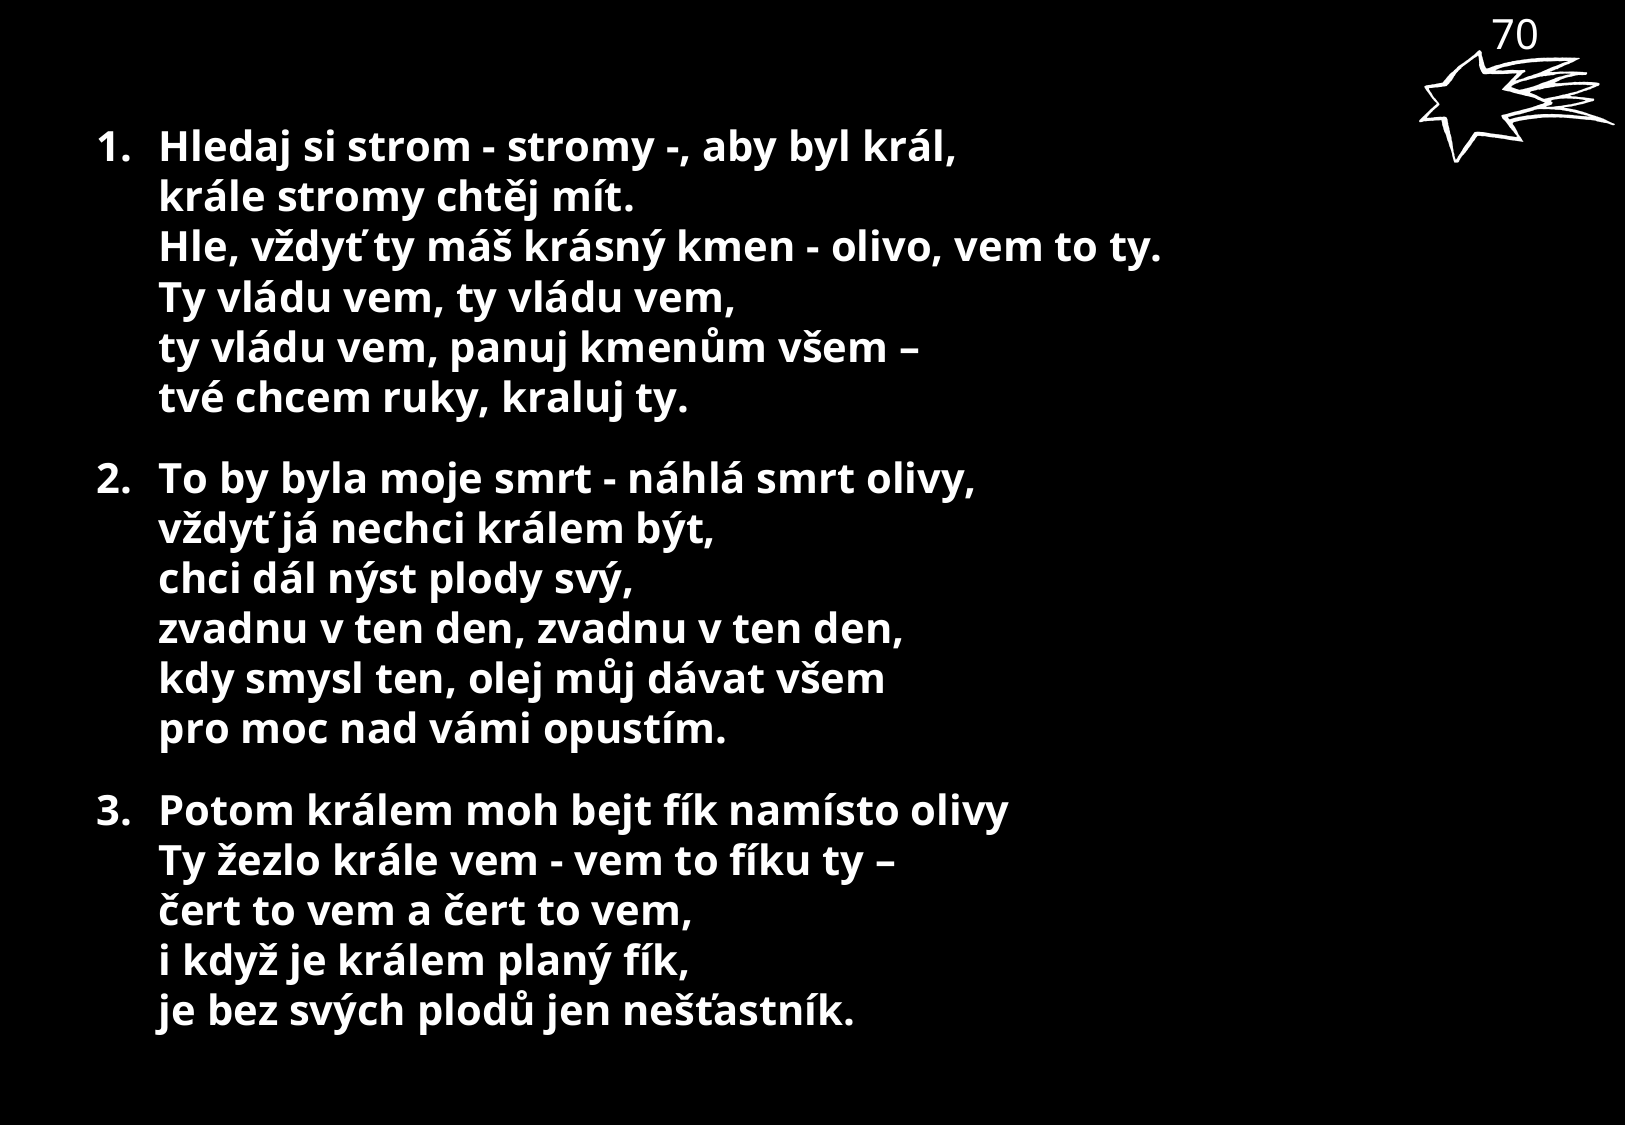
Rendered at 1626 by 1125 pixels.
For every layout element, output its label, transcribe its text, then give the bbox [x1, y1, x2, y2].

text_box 70 [1405, 0, 1626, 66]
list 1. Hledaj si strom - stromy -, aby byl král, krále stromy chtěj mít. Hle, vždyť ty máš krásný kmen - olivo, vem to ty. Ty vládu vem, ty vládu vem, ty vládu vem, panuj kmenům všem – tvé chcem ruky, kraluj ty. 2. To by byla moje smrt - náhlá smrt olivy, vždyť já nechci králem být, chci dál nýst plody svý, zvadnu v ten den, zvadnu v ten den, kdy smysl ten, olej můj dávat všem pro moc nad vámi opustím. 3. Potom králem moh bejt fík namísto olivy Ty žezlo krále vem - vem to fíku ty – čert to vem a čert to vem, i když je králem planý fík, je bez svých plodů jen nešťastník. [81, 112, 1544, 1101]
